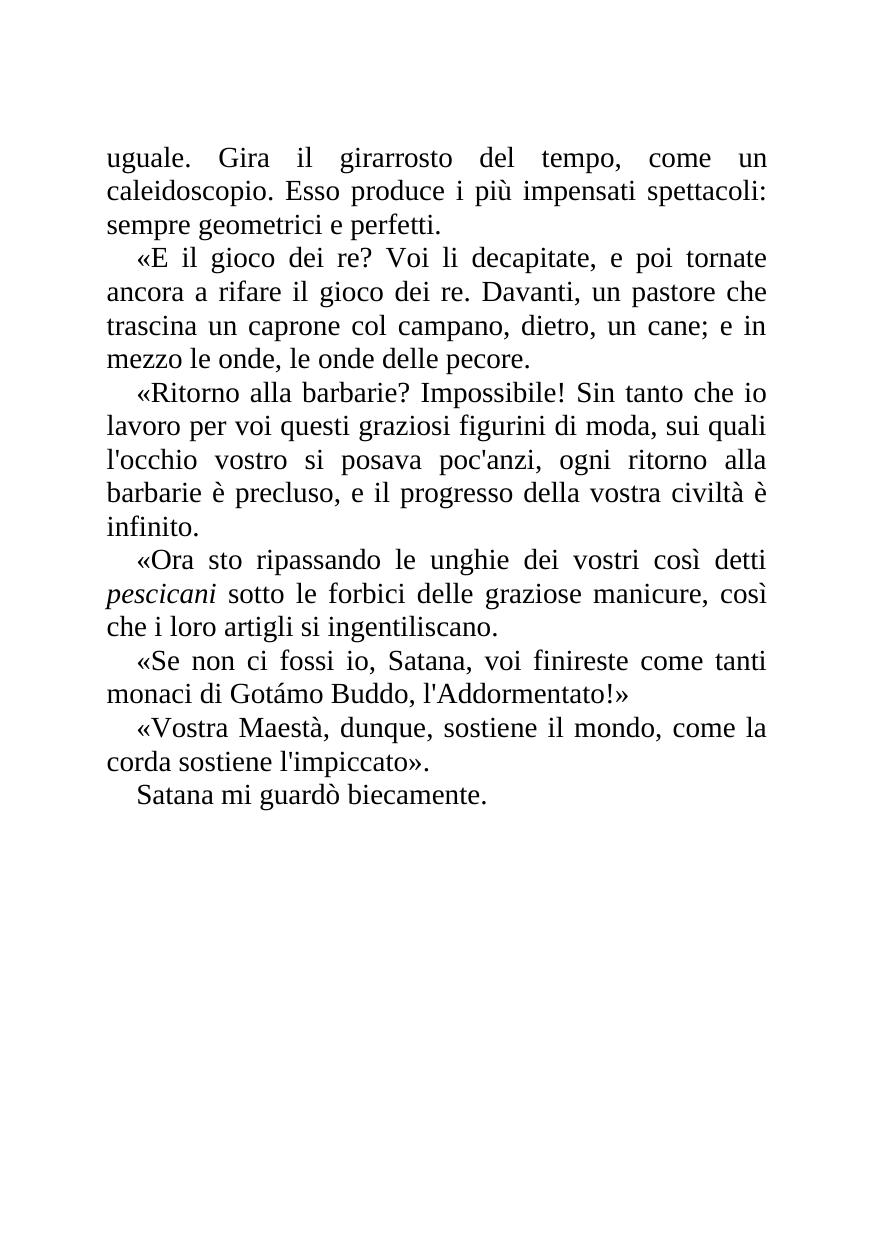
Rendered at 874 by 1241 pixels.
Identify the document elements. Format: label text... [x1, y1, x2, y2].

text uguale. Gira il girarrosto del tempo, come un caleidoscopio. Esso produce i più impensati spettacoli: sempre geometrici e perfetti. [106, 140, 768, 241]
text «Vostra Maestà, dunque, sostiene il mondo, come la corda sostiene l'impiccato». [106, 710, 768, 777]
text Satana mi guardò biecamente. [106, 777, 768, 811]
text «Se non ci fossi io, Satana, voi finireste come tanti monaci di Gotámo Buddo, l'Addormentato!» [106, 643, 768, 710]
text «E il gioco dei re? Voi li decapitate, e poi tornate ancora a rifare il gioco dei re. Davanti, un pastore che trascina un caprone col campano, dietro, un cane; e in mezzo le onde, le onde delle pecore. [106, 241, 768, 375]
text «Ora sto ripassando le unghie dei vostri così detti pescicani sotto le forbici delle graziose manicure, così che i loro artigli si ingentiliscano. [106, 542, 768, 643]
text «Ritorno alla barbarie? Impossibile! Sin tanto che io lavoro per voi questi graziosi figurini di moda, sui quali l'occhio vostro si posava poc'anzi, ogni ritorno alla barbarie è precluso, e il progresso della vostra civiltà è infinito. [106, 375, 768, 542]
